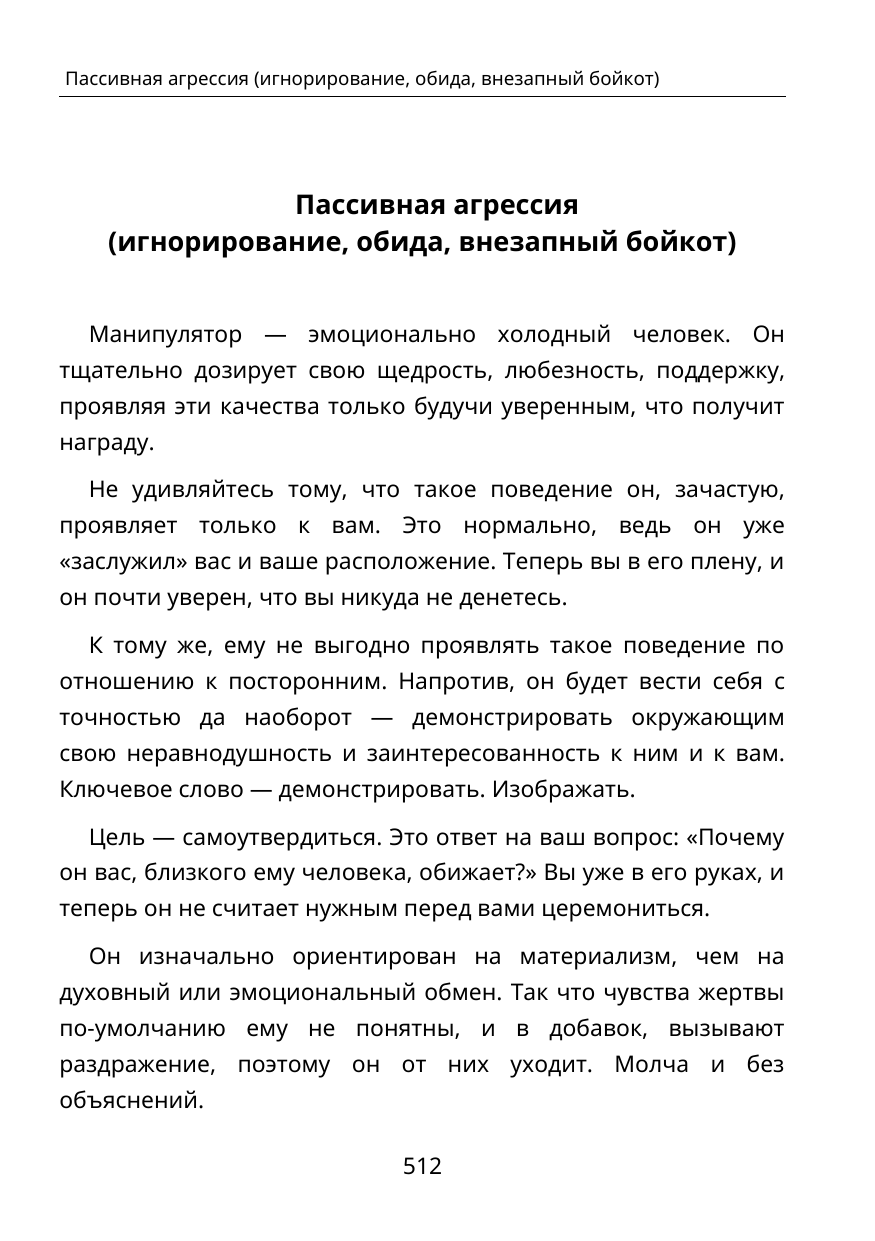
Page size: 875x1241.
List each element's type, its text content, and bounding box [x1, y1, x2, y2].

text Манипулятор — эмоционально холодный человек. Он тщательно дозирует свою щедрость, любезность, поддержку, проявляя эти качества только будучи уверенным, что получит награду. [59, 318, 786, 457]
subtitle Пассивная агрессия (игнорирование, обида, внезапный бойкот) [59, 185, 786, 259]
text Не удивляйтесь тому, что такое поведение он, зачастую, проявляет только к вам. Это нормально, ведь он уже «заслужил» вас и ваше расположение. Теперь вы в его плену, и он почти уверен, что вы никуда не денетесь. [59, 473, 786, 612]
text Цель — самоутвердиться. Это ответ на ваш вопрос: «Почему он вас, близкого ему человека, обижает?» Вы уже в его руках, и теперь он не считает нужным перед вами церемониться. [59, 820, 786, 923]
text Он изначально ориентирован на материализм, чем на духовный или эмоциональный обмен. Так что чувства жертвы по-умолчанию ему не понятны, и в добавок, вызывают раздражение, поэтому он от них уходит. Молча и без объяснений. [59, 940, 786, 1115]
text К тому же, ему не выгодно проявлять такое поведение по отношению к посторонним. Напротив, он будет вести себя с точностью да наоборот — демонстрировать окружающим свою неравнодушность и заинтересованность к ним и к вам. Ключевое слово — демонстрировать. Изображать. [59, 629, 786, 804]
